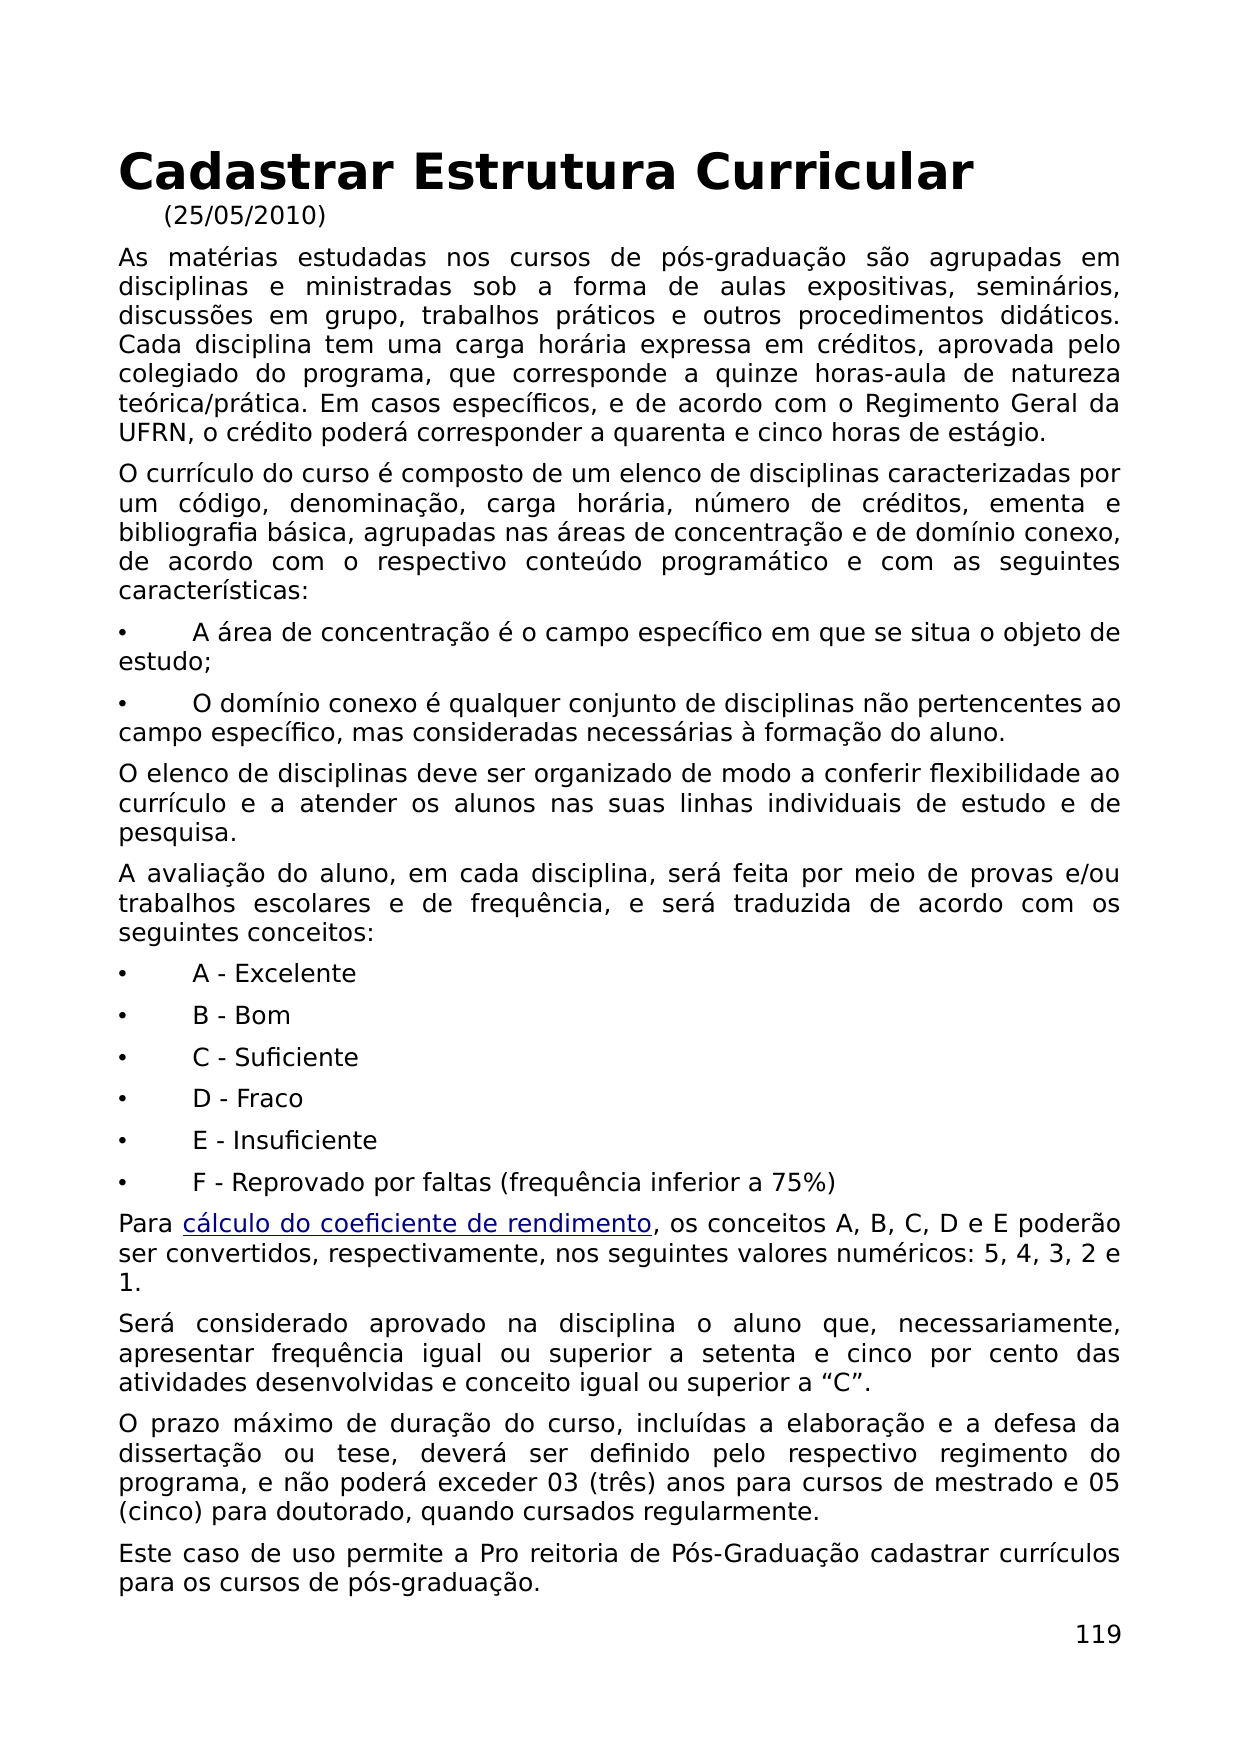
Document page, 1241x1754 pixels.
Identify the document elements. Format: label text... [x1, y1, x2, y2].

list A - Excelente [118, 960, 1122, 989]
list O domínio conexo é qualquer conjunto de disciplinas não pertencentes ao campo específico, mas consideradas necessárias à formação do aluno. [118, 689, 1122, 747]
list C - Suficiente [118, 1043, 1122, 1072]
text As matérias estudadas nos cursos de pós-graduação são agrupadas em disciplinas e ministradas sob a forma de aulas expositivas, seminários, discussões em grupo, trabalhos práticos e outros procedimentos didáticos. Cada disciplina tem uma carga horária expressa em créditos, aprovada pelo colegiado do programa, que corresponde a quinze horas-aula de natureza teórica/prática. Em casos específicos, e de acordo com o Regimento Geral da UFRN, o crédito poderá corresponder a quarenta e cinco horas de estágio. [118, 243, 1122, 447]
text Será considerado aprovado na disciplina o aluno que, necessariamente, apresentar frequência igual ou superior a setenta e cinco por cento das atividades desenvolvidas e conceito igual ou superior a “C”. [118, 1310, 1122, 1397]
list E - Insuficiente [118, 1126, 1122, 1156]
text O prazo máximo de duração do curso, incluídas a elaboração e a defesa da dissertação ou tese, deverá ser definido pelo respectivo regimento do programa, e não poderá exceder 03 (três) anos para cursos de mestrado e 05 (cinco) para doutorado, quando cursados regularmente. [118, 1410, 1122, 1526]
text Para cálculo do coeficiente de rendimento, os conceitos A, B, C, D e E poderão ser convertidos, respectivamente, nos seguintes valores numéricos: 5, 4, 3, 2 e 1. [118, 1210, 1122, 1297]
list B - Bom [118, 1001, 1122, 1031]
text A avaliação do aluno, em cada disciplina, será feita por meio de provas e/ou trabalhos escolares e de frequência, e será traduzida de acordo com os seguintes conceitos: [118, 860, 1122, 947]
list A área de concentração é o campo específico em que se situa o objeto de estudo; [118, 618, 1122, 676]
list F - Reprovado por faltas (frequência inferior a 75%) [118, 1168, 1122, 1197]
text Este caso de uso permite a Pro reitoria de Pós-Graduação cadastrar currículos para os cursos de pós-graduação. [118, 1539, 1122, 1597]
subtitle Cadastrar Estrutura Curricular (25/05/2010) [118, 143, 1122, 231]
text O elenco de disciplinas deve ser organizado de modo a conferir flexibilidade ao currículo e a atender os alunos nas suas linhas individuais de estudo e de pesquisa. [118, 760, 1122, 847]
text O currículo do curso é composto de um elenco de disciplinas caracterizadas por um código, denominação, carga horária, número de créditos, ementa e bibliografia básica, agrupadas nas áreas de concentração e de domínio conexo, de acordo com o respectivo conteúdo programático e com as seguintes características: [118, 460, 1122, 606]
list D - Fraco [118, 1085, 1122, 1114]
